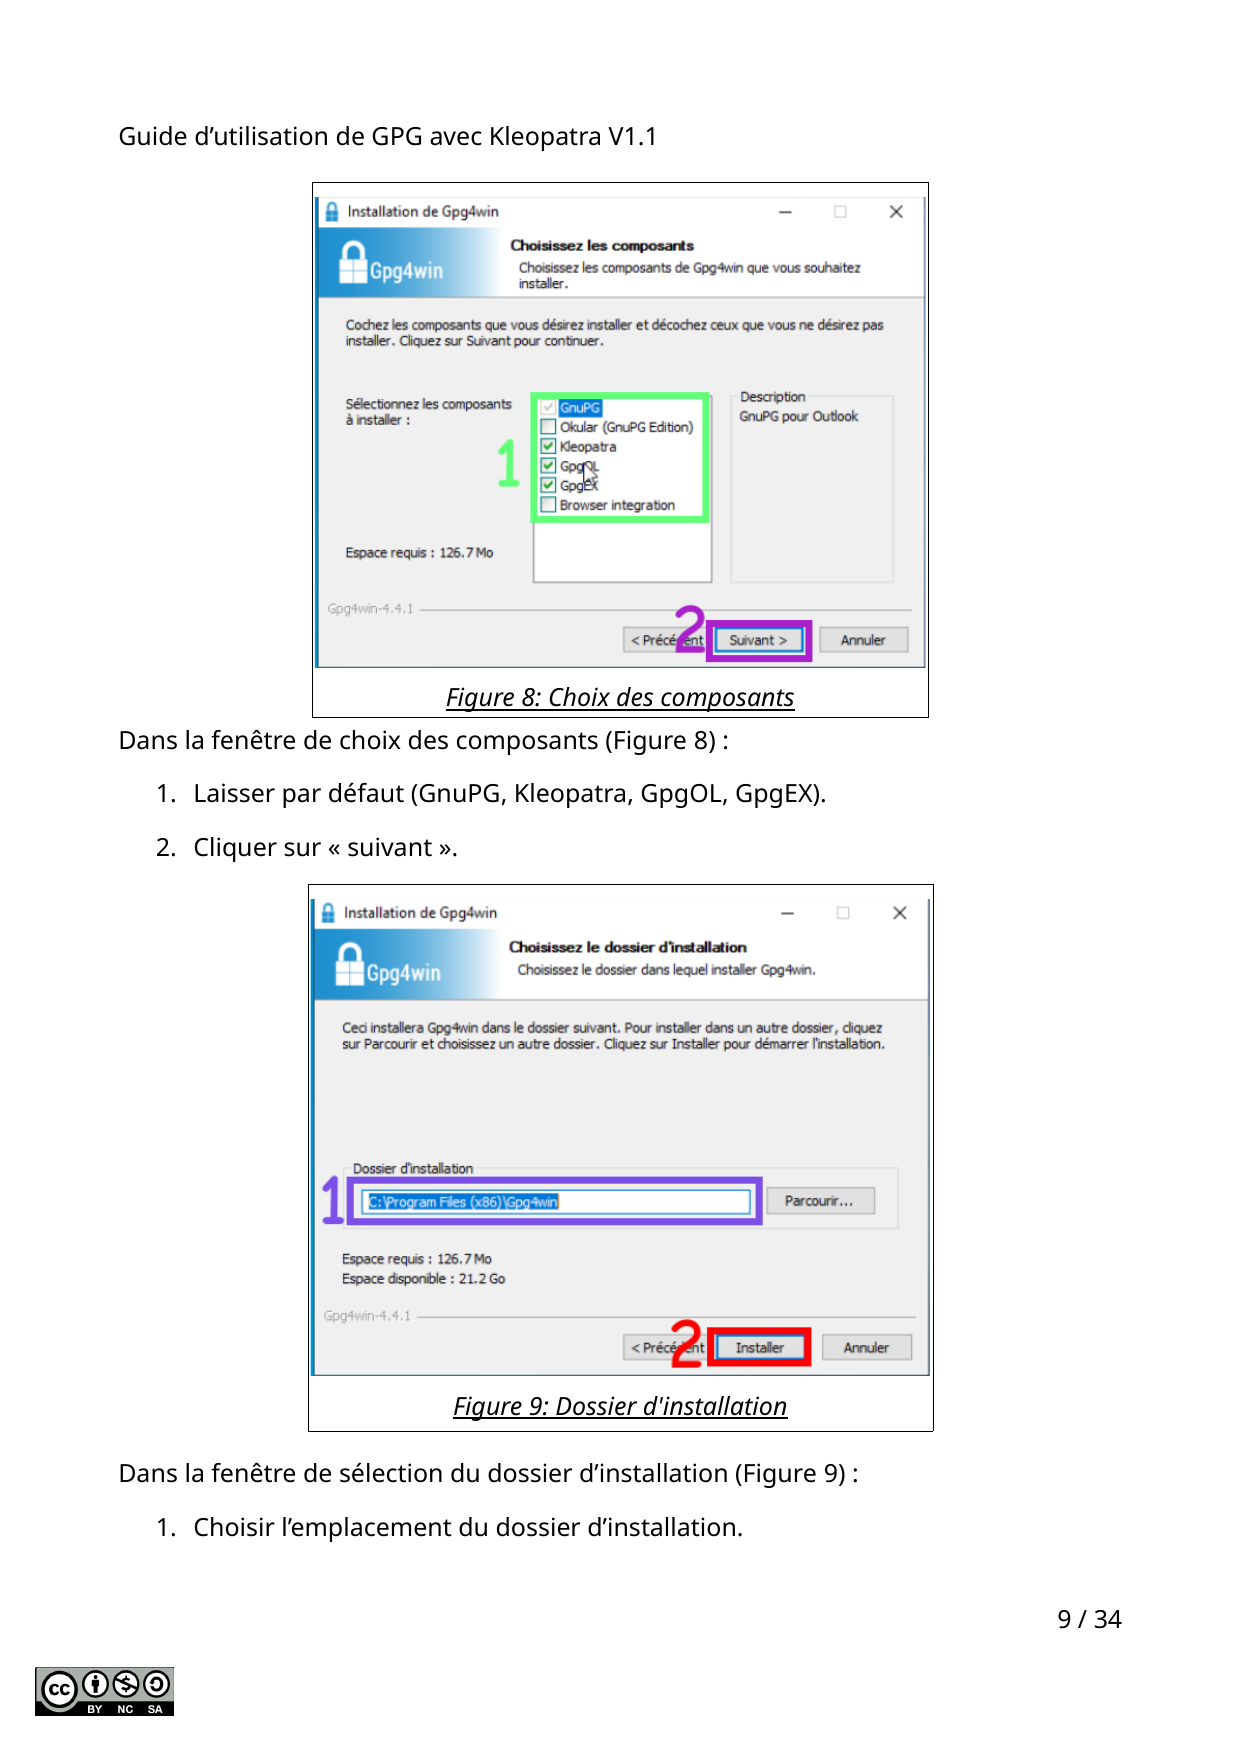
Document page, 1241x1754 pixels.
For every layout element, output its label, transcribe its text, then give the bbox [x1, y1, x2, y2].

text Figure 9: Dossier d'installation [311, 1376, 930, 1423]
list Laisser par défaut (GnuPG, Kleopatra, GpgOL, GpgEX). [156, 776, 1122, 810]
picture [318, 197, 926, 668]
list Choisir l’emplacement du dossier d’installation. [156, 1509, 1122, 1543]
list Cliquer sur « suivant ». [156, 830, 1122, 864]
text Dans la fenêtre de sélection du dossier d’installation (Figure 9) : [118, 883, 1122, 1490]
text Figure 8: Choix des composants [315, 668, 925, 714]
text Dans la fenêtre de choix des composants (Figure 8) : [118, 182, 1122, 756]
picture [314, 899, 930, 1376]
picture [35, 1667, 174, 1716]
